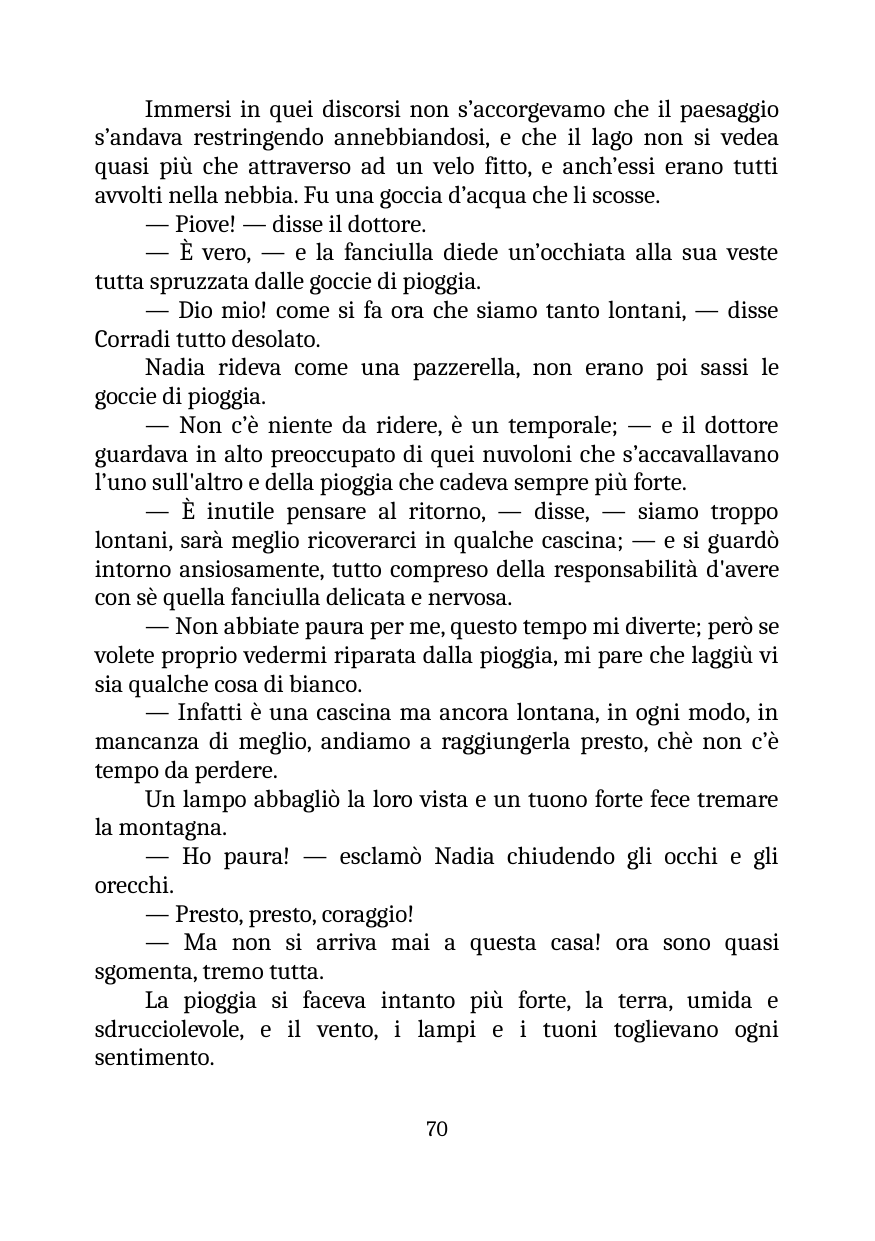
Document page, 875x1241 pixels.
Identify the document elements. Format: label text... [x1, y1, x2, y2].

text — Non c’è niente da ridere, è un temporale; — e il dottore guardava in alto preoccupato di quei nuvoloni che s’accavallavano l’uno sull'altro e della pioggia che cadeva sempre più forte. [94, 411, 779, 497]
text Immersi in quei discorsi non s’accorgevamo che il paesaggio s’andava restringendo annebbiandosi, e che il lago non si vedea quasi più che attraverso ad un velo fitto, e anch’essi erano tutti avvolti nella nebbia. Fu una goccia d’acqua che li scosse. [94, 94, 779, 209]
text — Infatti è una cascina ma ancora lontana, in ogni modo, in mancanza di meglio, andiamo a raggiungerla presto, chè non c’è tempo da perdere. [94, 698, 779, 784]
text Un lampo abbagliò la loro vista e un tuono forte fece tremare la montagna. [94, 784, 779, 842]
text — È vero, — e la fanciulla diede un’occhiata alla sua veste tutta spruzzata dalle goccie di pioggia. [94, 238, 779, 296]
text — Presto, presto, coraggio! [94, 899, 779, 928]
text — Ho paura! — esclamò Nadia chiudendo gli occhi e gli orecchi. [94, 842, 779, 899]
text — È inutile pensare al ritorno, — disse, — siamo troppo lontani, sarà meglio ricoverarci in qualche cascina; — e si guardò intorno ansiosamente, tutto compreso della responsabilità d'avere con sè quella fanciulla delicata e nervosa. [94, 497, 779, 612]
text — Ma non si arriva mai a questa casa! ora sono quasi sgomenta, tremo tutta. [94, 928, 779, 986]
text La pioggia si faceva intanto più forte, la terra, umida e sdrucciolevole, e il vento, i lampi e i tuoni toglievano ogni sentimento. [94, 986, 779, 1072]
text — Non abbiate paura per me, questo tempo mi diverte; però se volete proprio vedermi riparata dalla pioggia, mi pare che laggiù vi sia qualche cosa di bianco. [94, 612, 779, 698]
text Nadia rideva come una pazzerella, non erano poi sassi le goccie di pioggia. [94, 353, 779, 411]
text — Piove! — disse il dottore. [94, 209, 779, 238]
text — Dio mio! come si fa ora che siamo tanto lontani, — disse Corradi tutto desolato. [94, 296, 779, 353]
